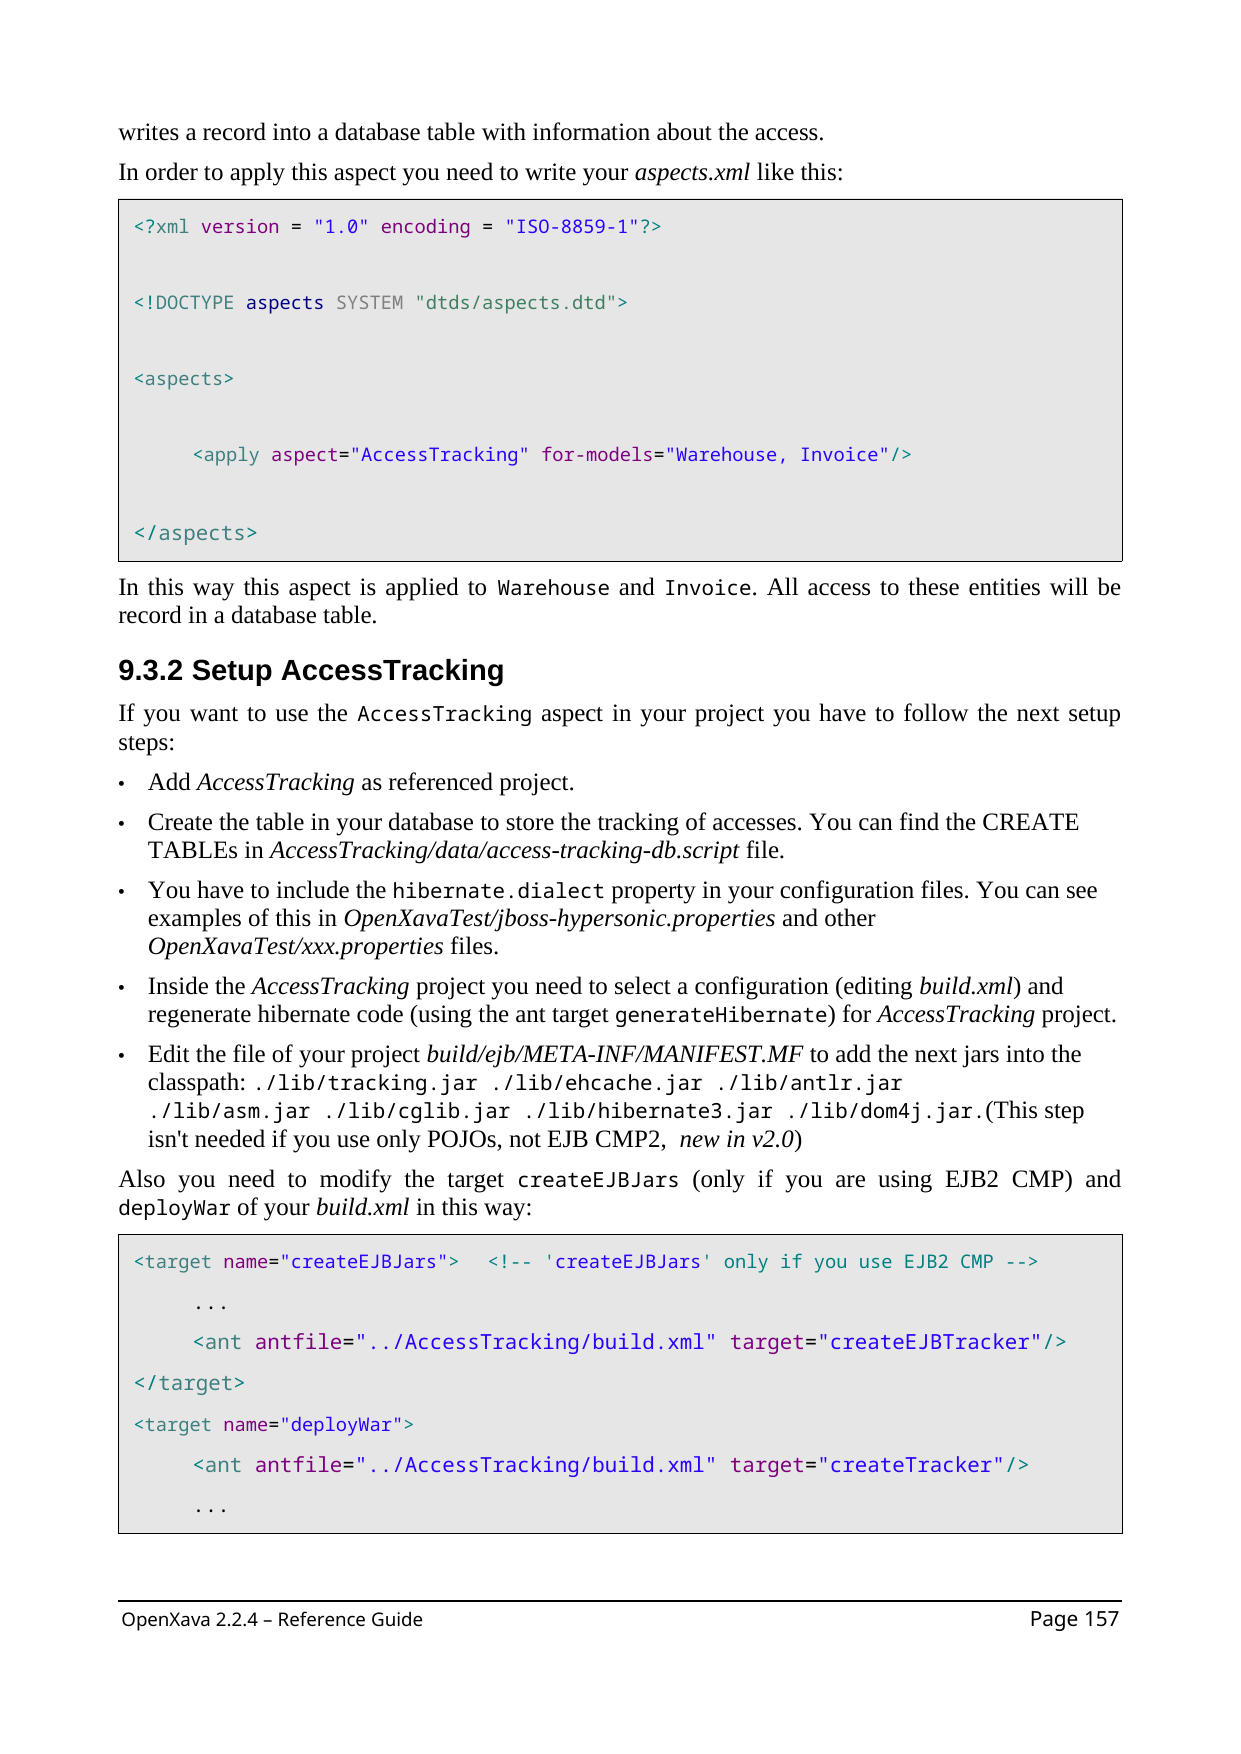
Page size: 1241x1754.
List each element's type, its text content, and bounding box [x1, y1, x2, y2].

text In order to apply this aspect you need to write your aspects.xml like this: [118, 158, 1122, 186]
text <aspects> [119, 351, 1122, 389]
text </target> [119, 1353, 1122, 1394]
text ... [119, 1272, 1122, 1313]
text </aspects> [119, 503, 1122, 561]
text In this way this aspect is applied to Warehouse and Invoice. All access to these entities will be record in a database table. [118, 573, 1122, 629]
list You have to include the hibernate.dialect property in your configuration files. You can see examples of this in OpenXavaTest/jboss-hypersonic.properties and other OpenXavaTest/xxx.properties files. [118, 876, 1122, 959]
text <?xml version = "1.0" encoding = "ISO-8859-1"?> [119, 200, 1122, 237]
text Also you need to modify the target createEJBJars (only if you are using EJB2 CMP) and deployWar of your build.xml in this way: [118, 1165, 1122, 1221]
text <apply aspect="AccessTracking" for-models="Warehouse, Invoice"/> [119, 427, 1122, 465]
text <ant antfile="../AccessTracking/build.xml" target="createTracker"/> [119, 1435, 1122, 1476]
text <!DOCTYPE aspects SYSTEM "dtds/aspects.dtd"> [119, 274, 1122, 313]
text <target name="createEJBJars"> <!-- 'createEJBJars' only if you use EJB2 CMP --> [119, 1235, 1122, 1272]
subtitle Setup AccessTracking [118, 654, 1122, 687]
text <ant antfile="../AccessTracking/build.xml" target="createEJBTracker"/> [119, 1313, 1122, 1353]
text If you want to use the AccessTracking aspect in your project you have to follow the next setup steps: [118, 699, 1122, 755]
text <target name="deployWar"> [119, 1394, 1122, 1435]
list Edit the file of your project build/ejb/META-INF/MANIFEST.MF to add the next jars into the classpath: ./lib/tracking.jar ./lib/ehcache.jar ./lib/antlr.jar ./lib/asm.jar ./lib/cglib.jar ./lib/hibernate3.jar ./lib/dom4j.jar.(This step isn't needed if you use only POJOs, not EJB CMP2, new in v2.0) [118, 1041, 1122, 1152]
list Add AccessTracking as referenced project. [118, 768, 1122, 796]
list Inside the AccessTracking project you need to select a configuration (editing build.xml) and regenerate hibernate code (using the ant target generateHibernate) for AccessTracking project. [118, 972, 1122, 1028]
list Create the table in your database to store the tracking of accesses. You can find the CREATE TABLEs in AccessTracking/data/access-tracking-db.script file. [118, 808, 1122, 863]
text writes a record into a database table with information about the access. [118, 118, 1122, 146]
text ... [119, 1476, 1122, 1533]
